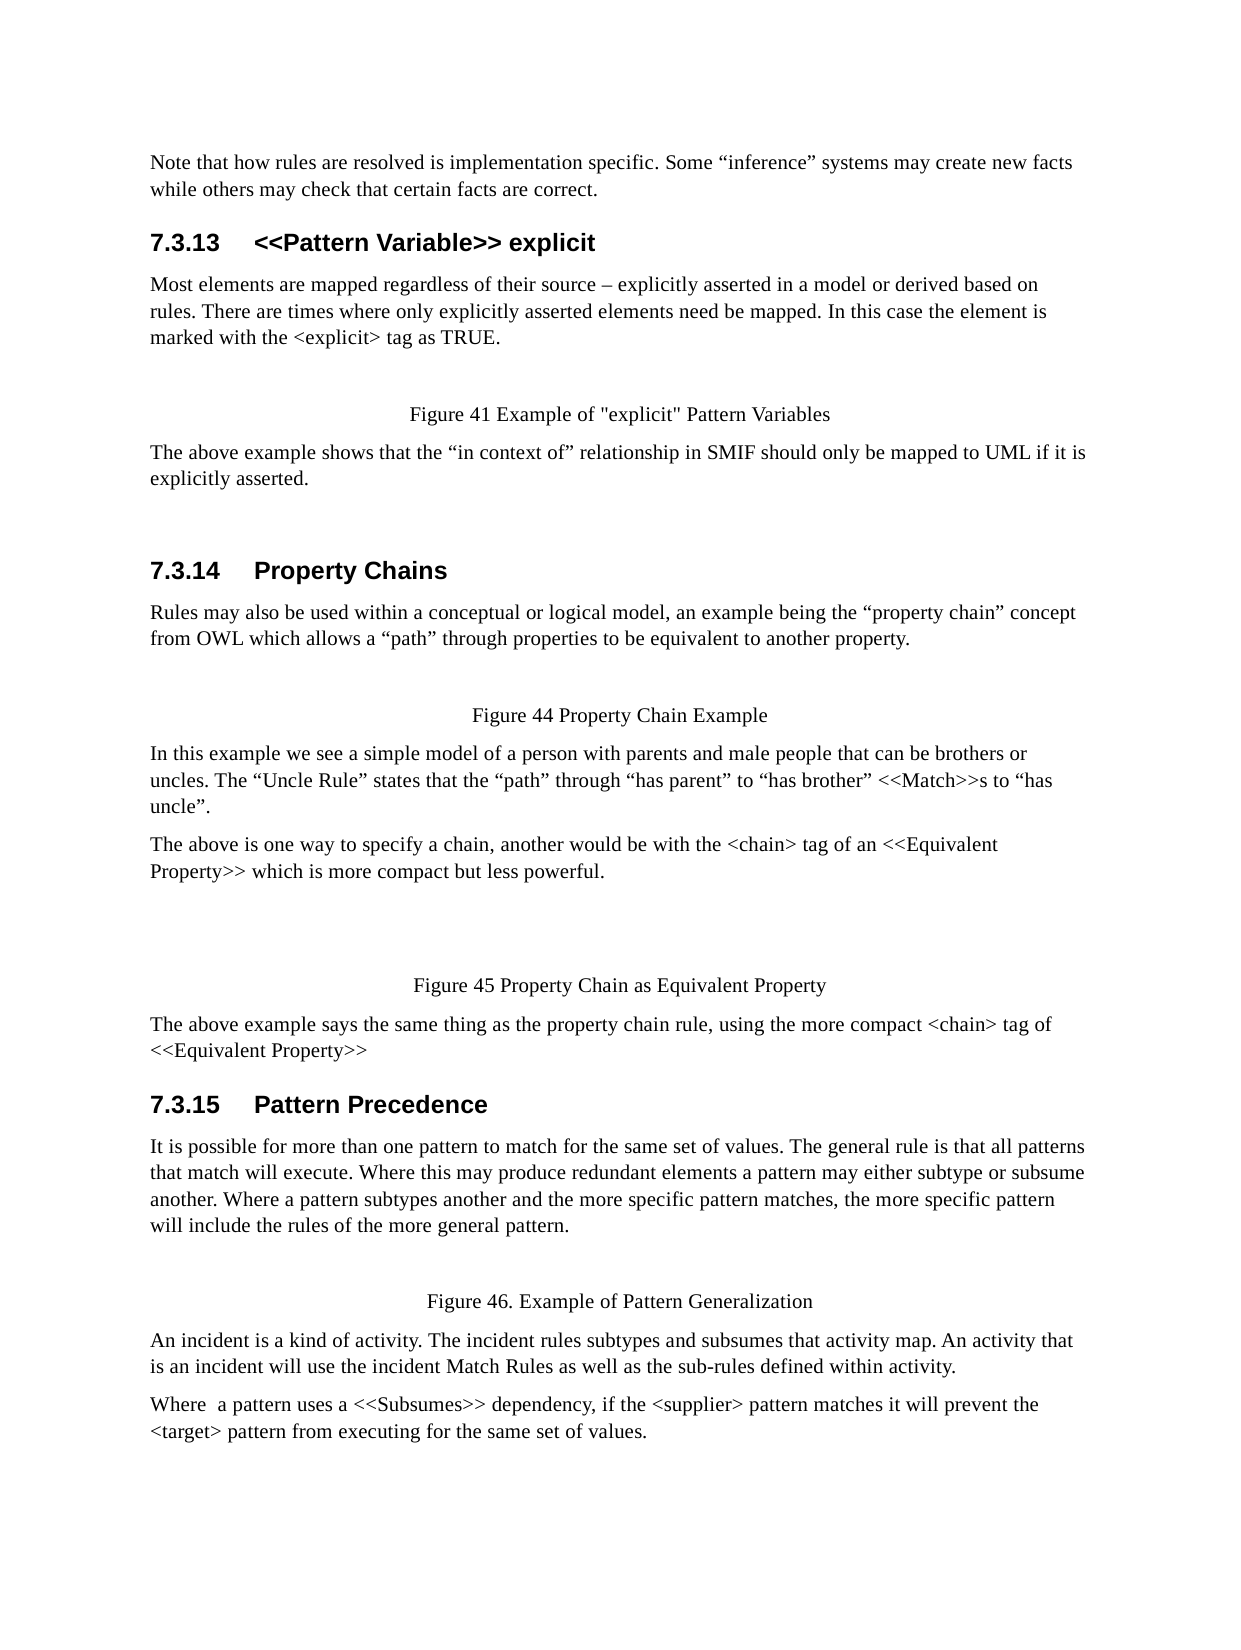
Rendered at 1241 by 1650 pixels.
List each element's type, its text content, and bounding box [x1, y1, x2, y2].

text Most elements are mapped regardless of their source – explicitly asserted in a model or derived based on rules. There are times where only explicitly asserted elements need be mapped. In this case the element is marked with the <explicit> tag as TRUE. [150, 272, 1090, 349]
text Rules may also be used within a conceptual or logical model, an example being the “property chain” concept from OWL which allows a “path” through properties to be equivalent to another property. [150, 600, 1090, 650]
text The above example shows that the “in context of” relationship in SMIF should only be mapped to UML if it is explicitly asserted. [150, 439, 1090, 490]
text An incident is a kind of activity. The incident rules subtypes and subsumes that activity map. An activity that is an incident will use the incident Match Rules as well as the sub-rules defined within activity. [150, 1327, 1090, 1378]
text The above example says the same thing as the property chain rule, using the more compact <chain> tag of <<Equivalent Property>> [150, 1011, 1090, 1062]
text In this example we see a simple model of a person with parents and male people that can be brothers or uncles. The “Uncle Rule” states that the “path” through “has parent” to “has brother” <<Match>>s to “has uncle”. [150, 741, 1090, 818]
text Figure 41 Example of "explicit" Pattern Variables [150, 401, 1090, 425]
subtitle Pattern Precedence [150, 1090, 1090, 1119]
text Figure 46. Example of Pattern Generalization [150, 1289, 1090, 1313]
text Figure 45 Property Chain as Equivalent Property [150, 973, 1090, 997]
subtitle Property Chains [150, 556, 1090, 585]
text Note that how rules are resolved is implementation specific. Some “inference” systems may create new facts while others may check that certain facts are correct. [150, 150, 1090, 201]
text Figure 44 Property Chain Example [150, 703, 1090, 727]
text It is possible for more than one pattern to match for the same set of values. The general rule is that all patterns that match will execute. Where this may produce redundant elements a pattern may either subtype or subsume another. Where a pattern subtypes another and the more specific pattern matches, the more specific pattern will include the rules of the more general pattern. [150, 1133, 1090, 1237]
text Where a pattern uses a <<Subsumes>> dependency, if the <supplier> pattern matches it will prevent the <target> pattern from executing for the same set of values. [150, 1392, 1090, 1443]
text The above is one way to specify a chain, another would be with the <chain> tag of an <<Equivalent Property>> which is more compact but less powerful. [150, 832, 1090, 883]
subtitle <<Pattern Variable>> explicit [150, 228, 1090, 257]
